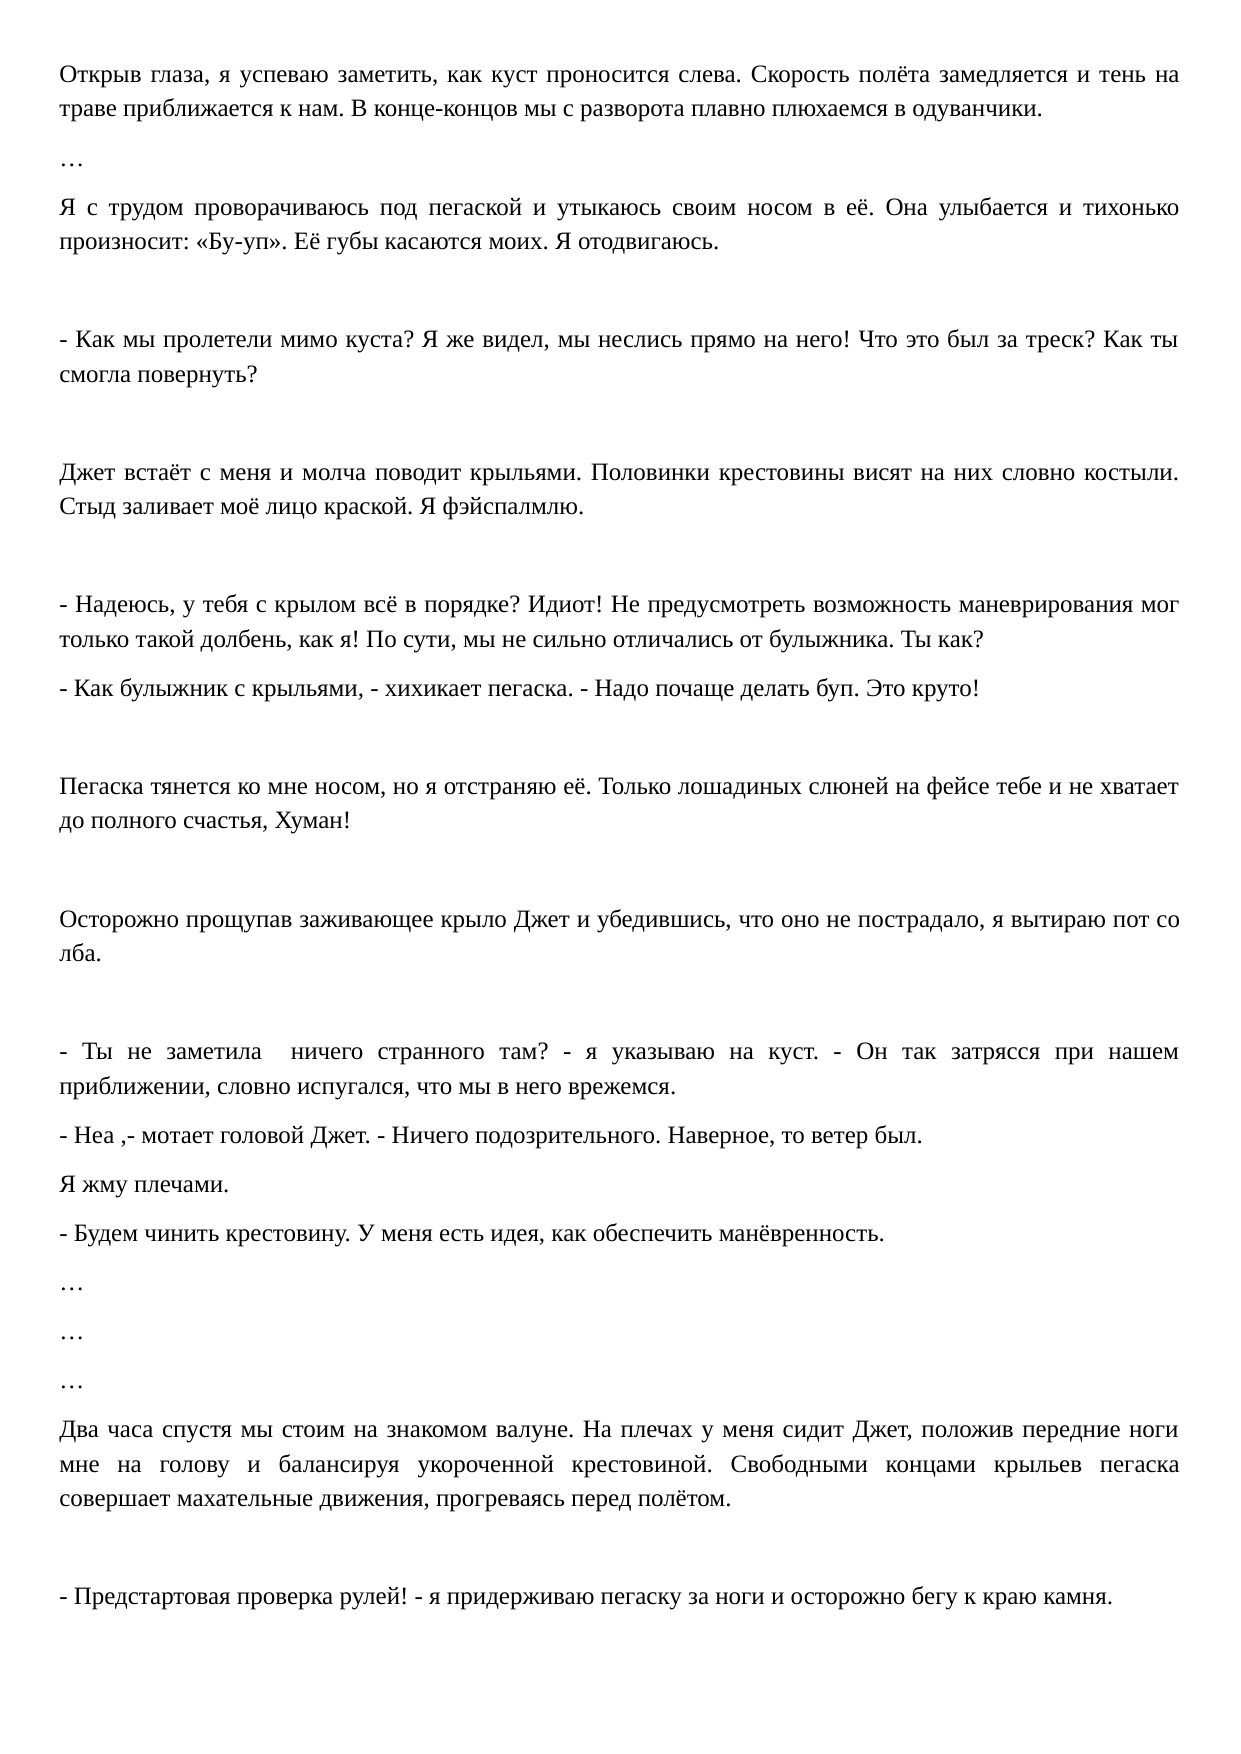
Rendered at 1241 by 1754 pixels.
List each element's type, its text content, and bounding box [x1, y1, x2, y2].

text Пегаска тянется ко мне носом, но я отстраняю её. Только лошадиных слюней на фейсе тебе и не хватает до полного счастья, Хуман! [59, 771, 1181, 834]
text Открыв глаза, я успеваю заметить, как куст проносится слева. Скорость полёта замедляется и тень на траве приближается к нам. В конце-концов мы с разворота плавно плюхаемся в одуванчики. [59, 59, 1181, 122]
text - Как булыжник с крыльями, - хихикает пегаска. - Надо почаще делать буп. Это круто! [59, 673, 1181, 702]
text - Как мы пролетели мимо куста? Я же видел, мы неслись прямо на него! Что это был за треск? Как ты смогла повернуть? [59, 324, 1181, 387]
text … [59, 1267, 1181, 1296]
text Два часа спустя мы стоим на знакомом валуне. На плечах у меня сидит Джет, положив передние ноги мне на голову и балансируя укороченной крестовиной. Свободными концами крыльев пегаска совершает махательные движения, прогреваясь перед полётом. [59, 1414, 1181, 1512]
text Осторожно прощупав заживающее крыло Джет и убедившись, что оно не пострадало, я вытираю пот со лба. [59, 904, 1181, 967]
text … [59, 1365, 1181, 1394]
text - Будем чинить крестовину. У меня есть идея, как обеспечить манёвренность. [59, 1218, 1181, 1247]
text Я жму плечами. [59, 1169, 1181, 1198]
text Я с трудом проворачиваюсь под пегаской и утыкаюсь своим носом в её. Она улыбается и тихонько произносит: «Бу-уп». Её губы касаются моих. Я отодвигаюсь. [59, 192, 1181, 255]
text - Предстартовая проверка рулей! - я придерживаю пегаску за ноги и осторожно бегу к краю камня. [59, 1581, 1181, 1610]
text - Неа ,- мотает головой Джет. - Ничего подозрительного. Наверное, то ветер был. [59, 1120, 1181, 1149]
text - Ты не заметила ничего странного там? - я указываю на куст. - Он так затрясся при нашем приближении, словно испугался, что мы в него врежемся. [59, 1036, 1181, 1099]
text … [59, 143, 1181, 171]
text Джет встаёт с меня и молча поводит крыльями. Половинки крестовины висят на них словно костыли. Стыд заливает моё лицо краской. Я фэйспалмлю. [59, 457, 1181, 520]
text … [59, 1316, 1181, 1345]
text - Надеюсь, у тебя с крылом всё в порядке? Идиот! Не предусмотреть возможность маневрирования мог только такой долбень, как я! По сути, мы не сильно отличались от булыжника. Ты как? [59, 589, 1181, 653]
